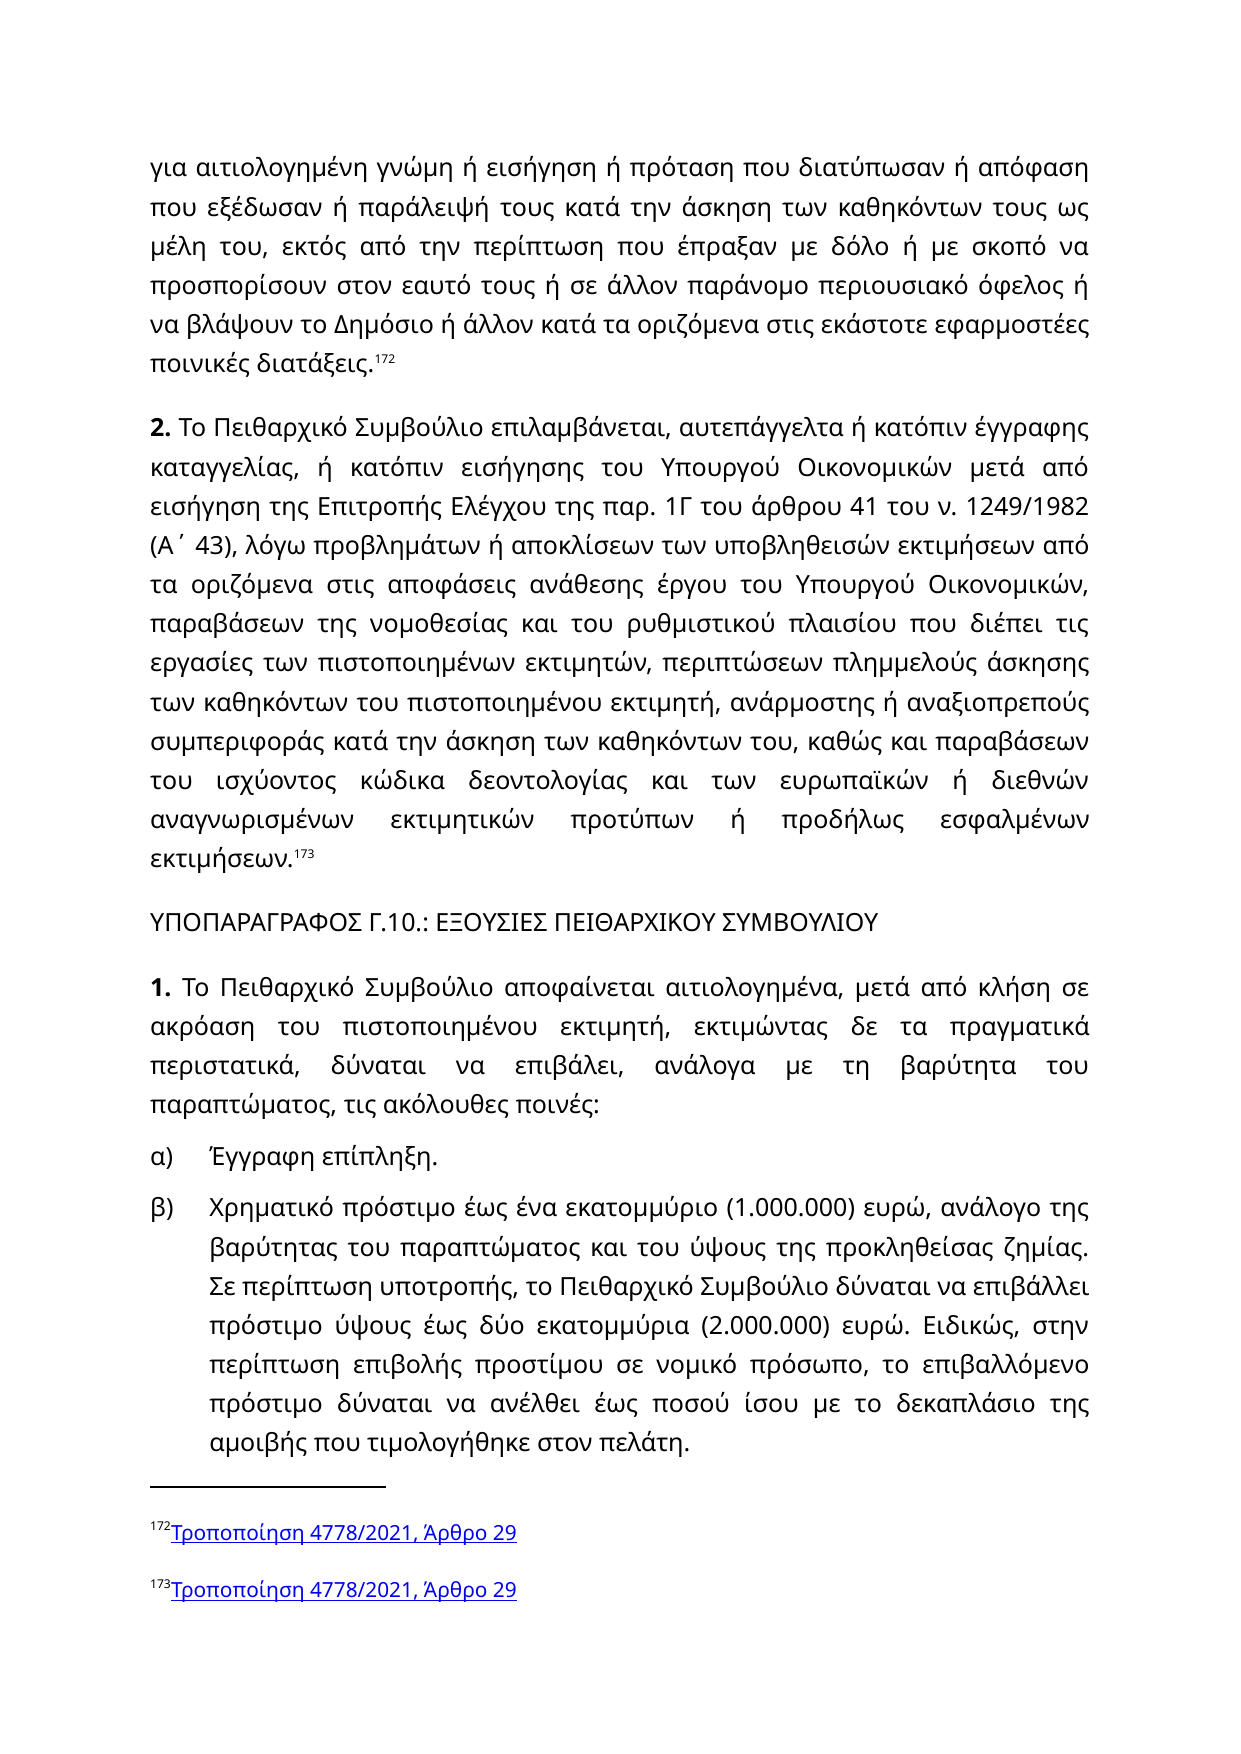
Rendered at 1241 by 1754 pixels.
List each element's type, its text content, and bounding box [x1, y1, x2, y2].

text Τροποποίηση 4778/2021, Άρθρο 29 [150, 1518, 1090, 1546]
list β) Χρηματικό πρόστιμο έως ένα εκατομμύριο (1.000.000) ευρώ, ανάλογο της βαρύτητας του παραπτώματος και του ύψους της προκληθείσας ζημίας. Σε περίπτωση υποτροπής, το Πειθαρχικό Συμβούλιο δύναται να επιβάλλει πρόστιμο ύψους έως δύο εκατομμύρια (2.000.000) ευρώ. Ειδικώς, στην περίπτωση επιβολής προστίμου σε νομικό πρόσωπο, το επιβαλλόμενο πρόστιμο δύναται να ανέλθει έως ποσού ίσου με το δεκαπλάσιο της αμοιβής που τιμολογήθηκε στον πελάτη. [150, 1190, 1090, 1459]
text 1. Το Πειθαρχικό Συμβούλιο αποφαίνεται αιτιολογημένα, μετά από κλήση σε ακρόαση του πιστοποιημένου εκτιμητή, εκτιμώντας δε τα πραγματικά περιστατικά, δύναται να επιβάλει, ανάλογα με τη βαρύτητα του παραπτώματος, τις ακόλουθες ποινές: [150, 969, 1090, 1121]
text Τροποποίηση 4778/2021, Άρθρο 29 [150, 1576, 1090, 1604]
text για αιτιολογημένη γνώμη ή εισήγηση ή πρόταση που διατύπωσαν ή απόφαση που εξέδωσαν ή παράλειψή τους κατά την άσκηση των καθηκόντων τους ως μέλη του, εκτός από την περίπτωση που έπραξαν με δόλο ή με σκοπό να προσπορίσουν στον εαυτό τους ή σε άλλον παράνομο περιουσιακό όφελος ή να βλάψουν το Δημόσιο ή άλλον κατά τα οριζόμενα στις εκάστοτε εφαρμοστέες ποινικές διατάξεις. [150, 150, 1090, 380]
text 2. Το Πειθαρχικό Συμβούλιο επιλαμβάνεται, αυτεπάγγελτα ή κατόπιν έγγραφης καταγγελίας, ή κατόπιν εισήγησης του Υπουργού Οικονομικών μετά από εισήγηση της Επιτροπής Ελέγχου της παρ. 1Γ του άρθρου 41 του ν. 1249/1982 (Α΄ 43), λόγω προβλημάτων ή αποκλίσεων των υποβληθεισών εκτιμήσεων από τα οριζόμενα στις αποφάσεις ανάθεσης έργου του Υπουργού Οικονομικών, παραβάσεων της νομοθεσίας και του ρυθμιστικού πλαισίου που διέπει τις εργασίες των πιστοποιημένων εκτιμητών, περιπτώσεων πλημμελούς άσκησης των καθηκόντων του πιστοποιημένου εκτιμητή, ανάρμοστης ή αναξιοπρεπούς συμπεριφοράς κατά την άσκηση των καθηκόντων του, καθώς και παραβάσεων του ισχύοντος κώδικα δεοντολογίας και των ευρωπαϊκών ή διεθνών αναγνωρισμένων εκτιμητικών προτύπων ή προδήλως εσφαλμένων εκτιμήσεων. [150, 410, 1090, 875]
list α) Έγγραφη επίπληξη. [150, 1138, 1090, 1172]
text ΥΠΟΠΑΡΑΓΡΑΦΟΣ Γ.10.: ΕΞΟΥΣΙΕΣ ΠΕΙΘΑΡΧΙΚΟΥ ΣΥΜΒΟΥΛΙΟΥ [150, 905, 1090, 939]
